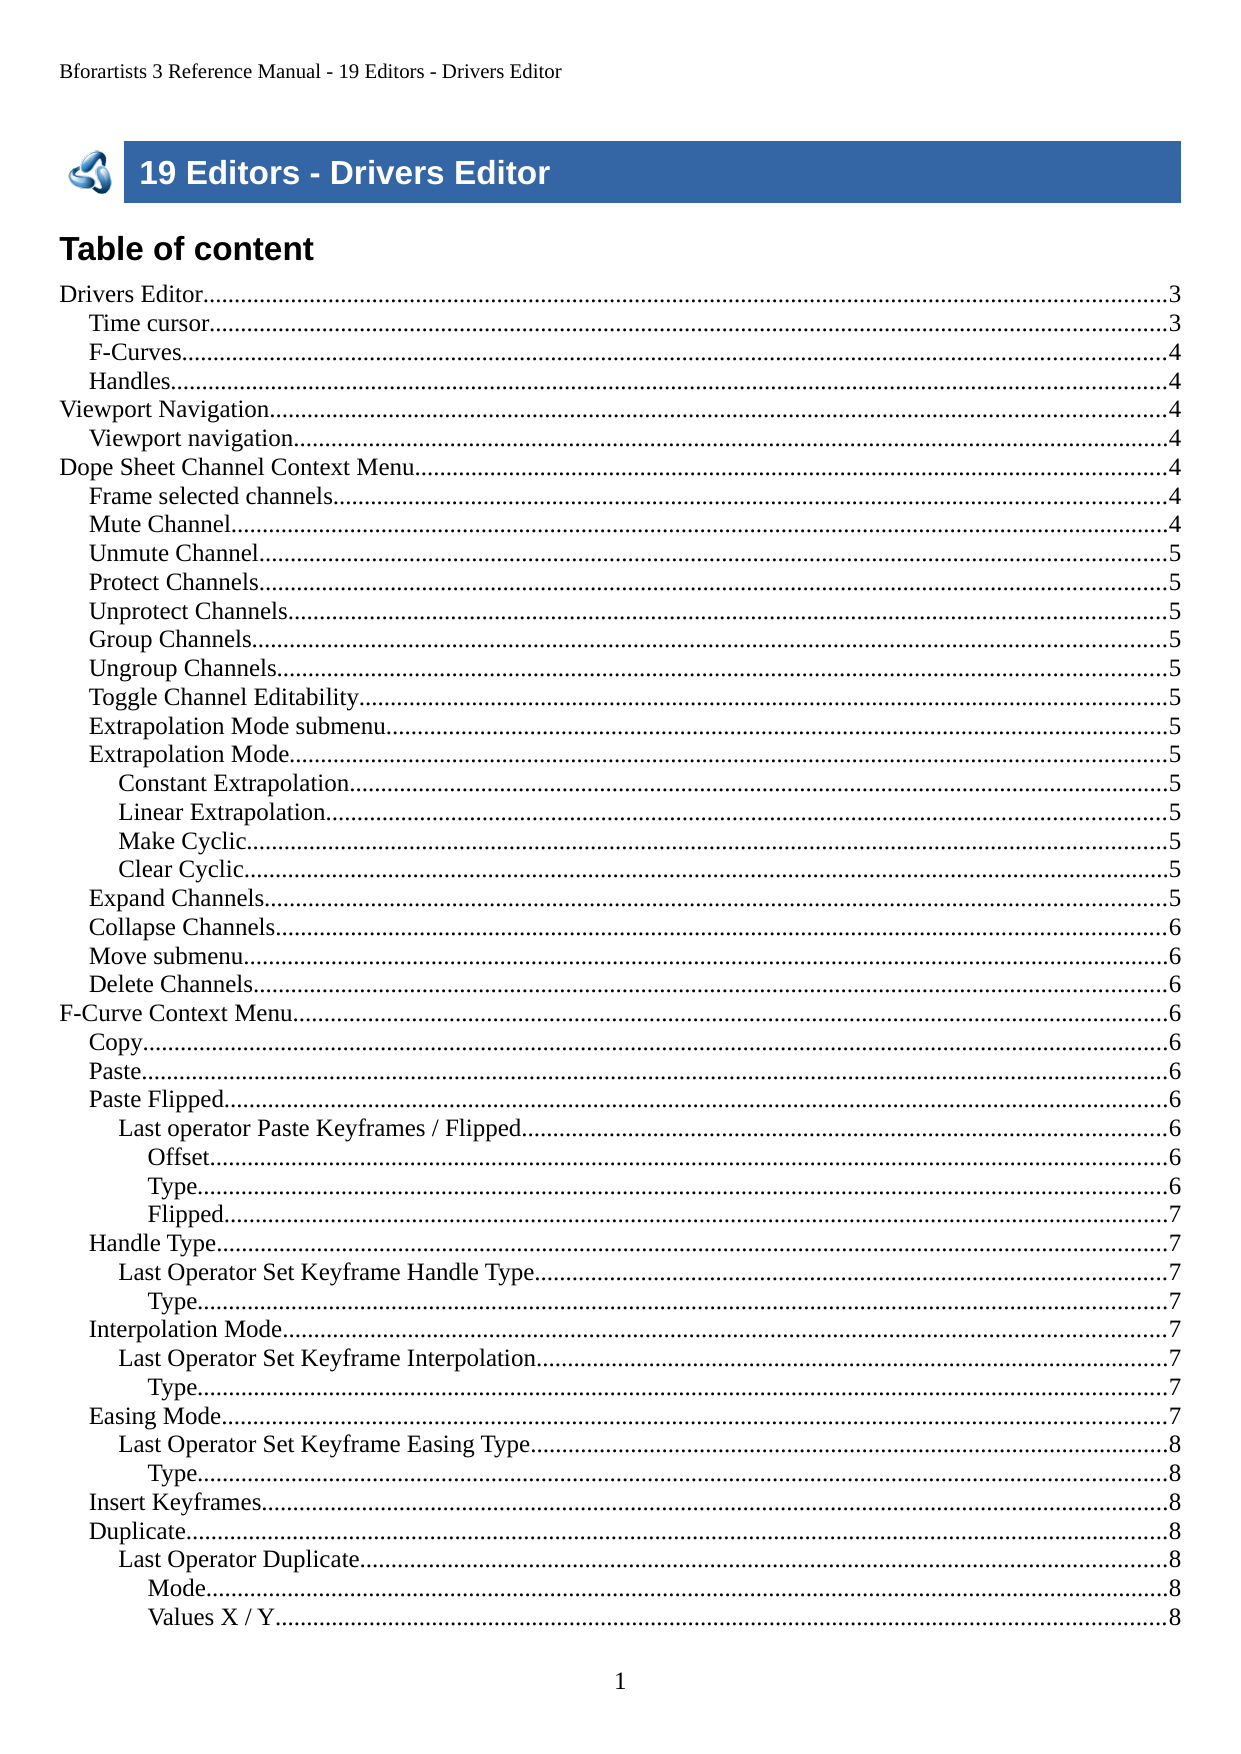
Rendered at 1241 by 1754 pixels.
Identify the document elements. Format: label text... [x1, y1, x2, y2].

table_header [59, 141, 124, 203]
text Offset 6 [147, 1142, 1181, 1171]
text Unprotect Channels 5 [88, 596, 1181, 624]
text Constant Extrapolation 5 [118, 768, 1181, 797]
text Collapse Channels 6 [88, 912, 1181, 941]
text Type 8 [147, 1458, 1181, 1487]
text Duplicate 8 [88, 1516, 1181, 1544]
text Copy 6 [88, 1027, 1181, 1056]
text Flipped 7 [147, 1199, 1181, 1228]
text F-Curve Context Menu 6 [59, 998, 1181, 1027]
text Make Cyclic 5 [118, 826, 1181, 854]
text Frame selected channels 4 [88, 481, 1181, 509]
text Extrapolation Mode submenu 5 [88, 711, 1181, 739]
text Ungroup Channels 5 [88, 653, 1181, 682]
text Toggle Channel Editability 5 [88, 682, 1181, 711]
text Type 6 [147, 1171, 1181, 1199]
text Last Operator Set Keyframe Easing Type 8 [118, 1429, 1181, 1458]
text Insert Keyframes 8 [88, 1487, 1181, 1516]
text Viewport navigation 4 [88, 423, 1181, 452]
text Expand Channels 5 [88, 883, 1181, 912]
text Extrapolation Mode 5 [88, 739, 1181, 768]
text Handles 4 [88, 366, 1181, 394]
text Easing Mode 7 [88, 1401, 1181, 1429]
text Dope Sheet Channel Context Menu 4 [59, 452, 1181, 481]
text Last operator Paste Keyframes / Flipped 6 [118, 1113, 1181, 1142]
text Move submenu 6 [88, 941, 1181, 969]
text Unmute Channel 5 [88, 538, 1181, 567]
text Linear Extrapolation 5 [118, 797, 1181, 826]
text Last Operator Duplicate 8 [118, 1544, 1181, 1573]
text Drivers Editor 3 [59, 279, 1181, 308]
text Type 7 [147, 1372, 1181, 1401]
picture [65, 147, 114, 197]
subtitle Table of content [59, 228, 1181, 267]
text Clear Cyclic 5 [118, 854, 1181, 883]
text Last Operator Set Keyframe Interpolation 7 [118, 1343, 1181, 1372]
text Last Operator Set Keyframe Handle Type 7 [118, 1257, 1181, 1286]
text Delete Channels 6 [88, 969, 1181, 998]
text Mute Channel 4 [88, 509, 1181, 538]
table_header 19 Editors - Drivers Editor [124, 141, 1181, 203]
text Group Channels 5 [88, 624, 1181, 653]
text Viewport Navigation 4 [59, 394, 1181, 423]
text Paste 6 [88, 1056, 1181, 1084]
text Handle Type 7 [88, 1228, 1181, 1257]
text F-Curves 4 [88, 337, 1181, 366]
text Type 7 [147, 1286, 1181, 1314]
text Mode 8 [147, 1573, 1181, 1602]
text Protect Channels 5 [88, 567, 1181, 596]
text Interpolation Mode 7 [88, 1314, 1181, 1343]
text Paste Flipped 6 [88, 1084, 1181, 1113]
text Time cursor 3 [88, 308, 1181, 337]
text Values X / Y 8 [147, 1602, 1181, 1631]
